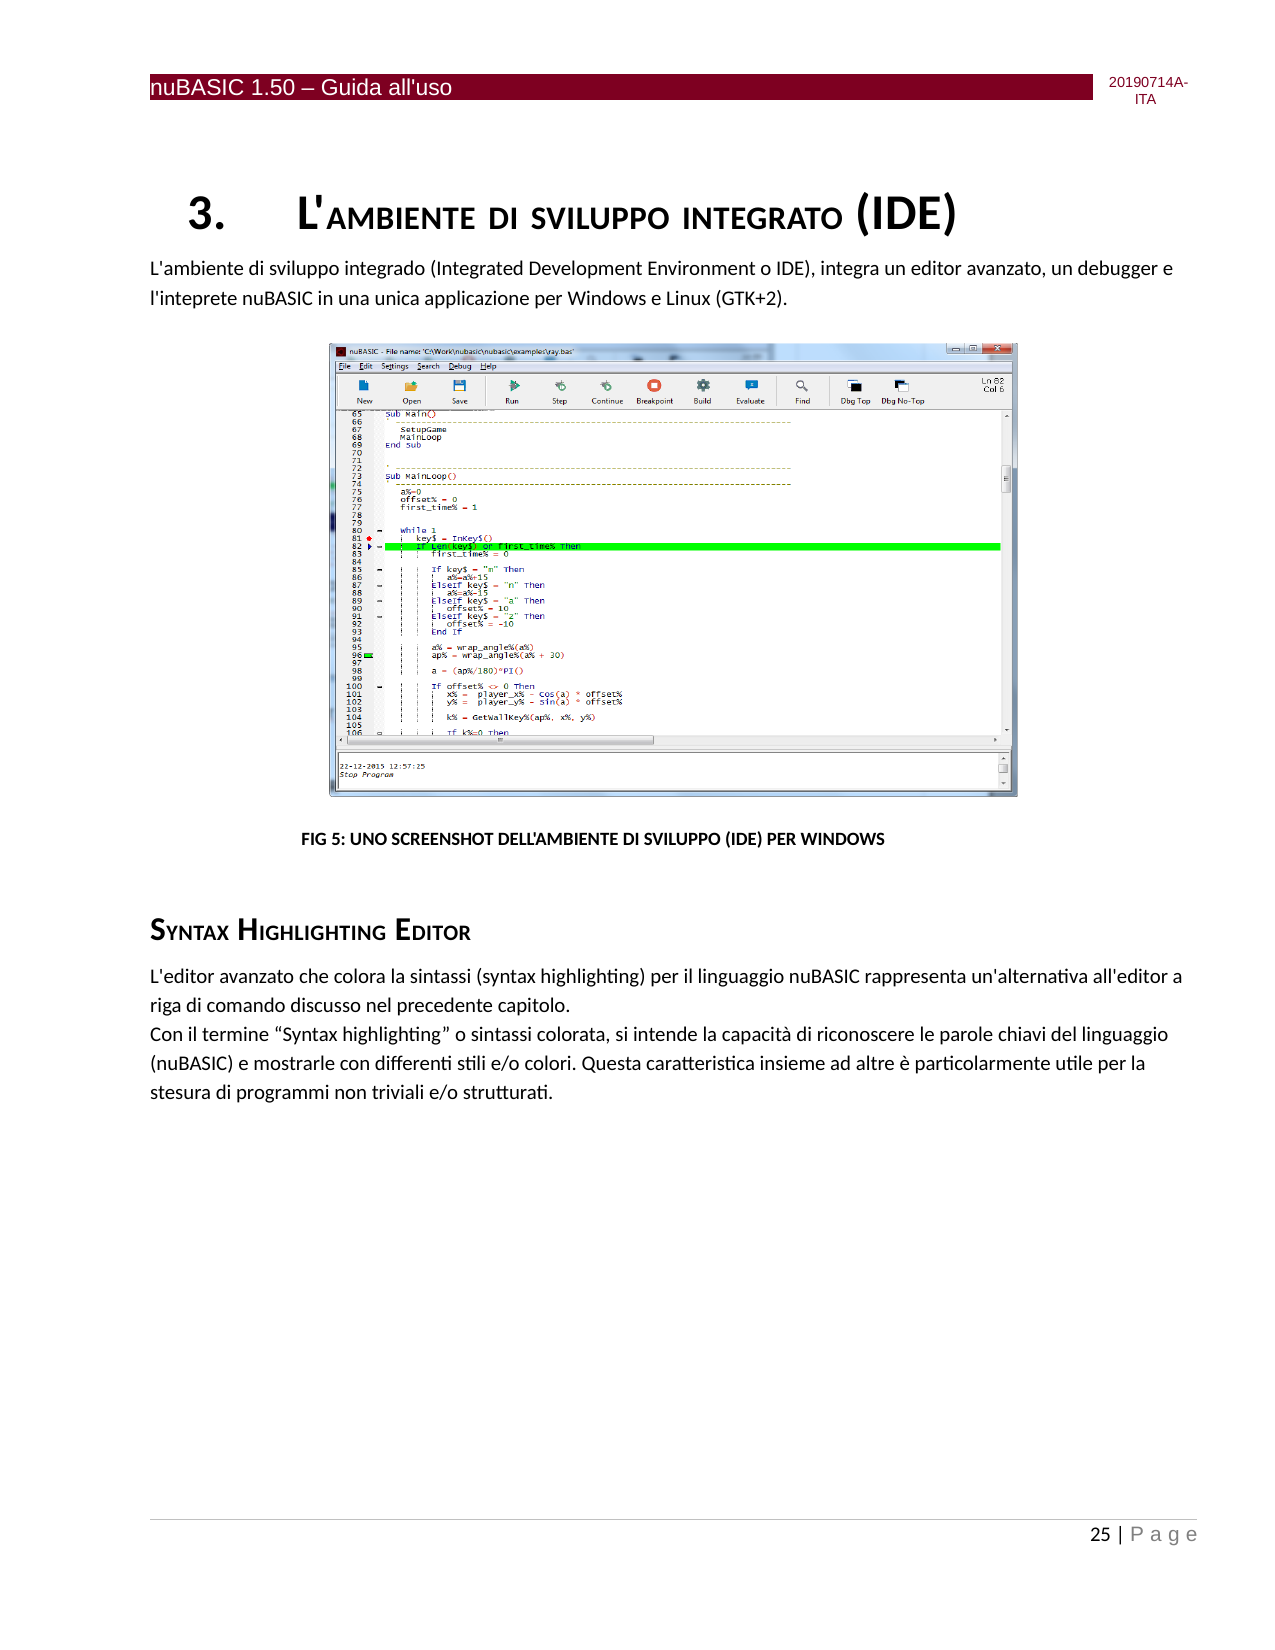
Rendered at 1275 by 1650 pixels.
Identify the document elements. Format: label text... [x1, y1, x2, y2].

text L'editor avanzato che colora la sintassi (syntax highlighting) per il linguaggio nuBASIC rappresenta un'alternativa all'editor a riga di comando discusso nel precedente capitolo. [150, 963, 1197, 1017]
text Fig 5: Uno screenshot dell'ambiente di sviluppo (IDE) per Windows [301, 827, 1046, 850]
subtitle L'ambiente di sviluppo integrato (IDE) [187, 181, 1197, 242]
picture [329, 343, 1018, 797]
text Con il termine “Syntax highlighting” o sintassi colorata, si intende la capacità di riconoscere le parole chiavi del linguaggio (nuBASIC) e mostrarle con differenti stili e/o colori. Questa caratteristica insieme ad altre è particolarmente utile per la stesura di programmi non triviali e/o strutturati. [150, 1021, 1197, 1105]
text L'ambiente di sviluppo integrado (Integrated Development Environment o IDE), integra un editor avanzato, un debugger e l'inteprete nuBASIC in una unica applicazione per Windows e Linux (GTK+2). [150, 256, 1197, 310]
subtitle Syntax Highlighting Editor [150, 908, 1197, 948]
